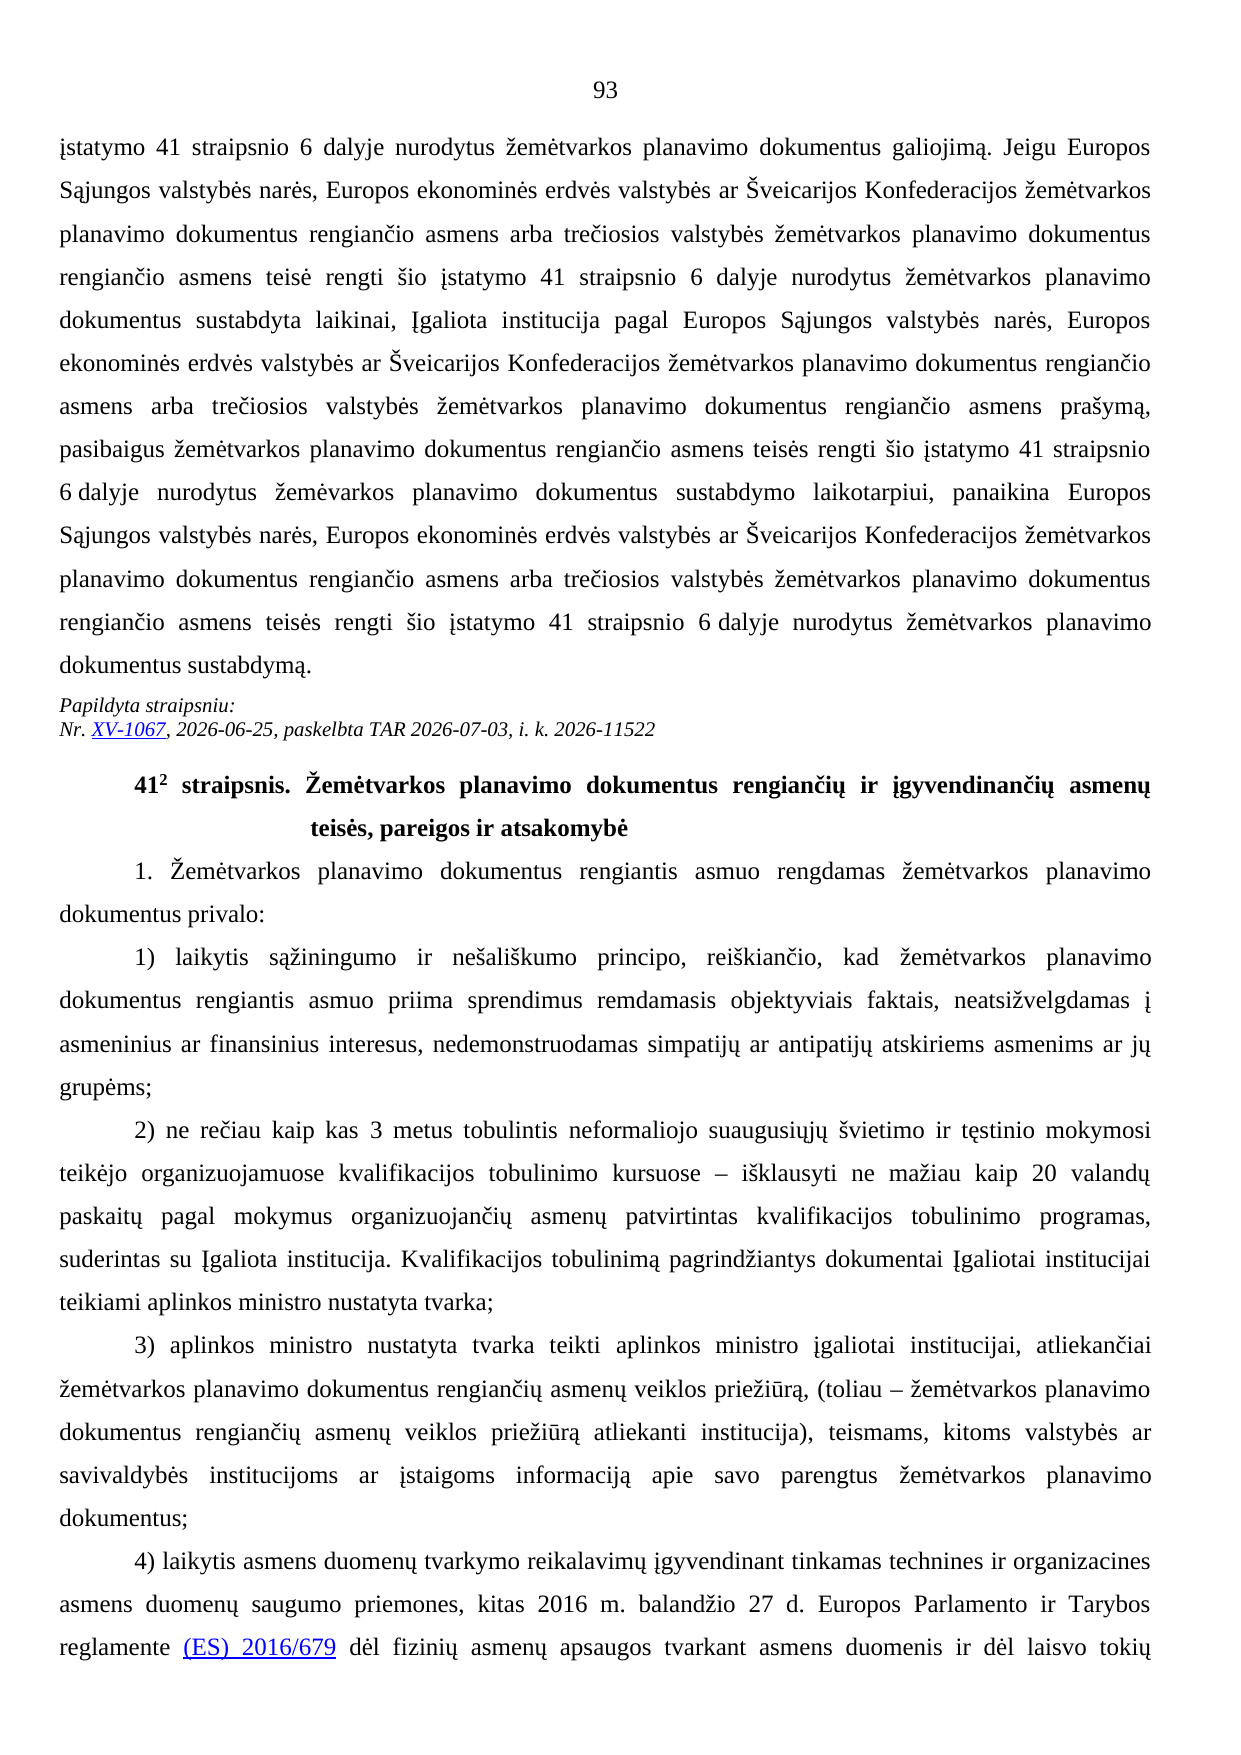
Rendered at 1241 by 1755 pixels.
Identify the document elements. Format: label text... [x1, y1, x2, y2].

text Nr. XV-1067, 2026-06-25, paskelbta TAR 2026-07-03, i. k. 2026-11522 [59, 717, 1152, 741]
text 4) laikytis asmens duomenų tvarkymo reikalavimų įgyvendinant tinkamas technines ir organizacines asmens duomenų saugumo priemones, kitas 2016 m. balandžio 27 d. Europos Parlamento ir Tarybos reglamente (ES) 2016/679 dėl fizinių asmenų apsaugos tvarkant asmens duomenis ir dėl laisvo tokių [59, 1546, 1152, 1661]
text 2) ne rečiau kaip kas 3 metus tobulintis neformaliojo suaugusiųjų švietimo ir tęstinio mokymosi teikėjo organizuojamuose kvalifikacijos tobulinimo kursuose – išklausyti ne mažiau kaip 20 valandų paskaitų pagal mokymus organizuojančių asmenų patvirtintas kvalifikacijos tobulinimo programas, suderintas su Įgaliota institucija. Kvalifikacijos tobulinimą pagrindžiantys dokumentai Įgaliotai institucijai teikiami aplinkos ministro nustatyta tvarka; [59, 1115, 1152, 1316]
text Papildyta straipsniu: [59, 693, 1152, 717]
text 1. Žemėtvarkos planavimo dokumentus rengiantis asmuo rengdamas žemėtvarkos planavimo dokumentus privalo: [59, 856, 1152, 928]
text 1) laikytis sąžiningumo ir nešališkumo principo, reiškiančio, kad žemėtvarkos planavimo dokumentus rengiantis asmuo priima sprendimus remdamasis objektyviais faktais, neatsižvelgdamas į asmeninius ar finansinius interesus, nedemonstruodamas simpatijų ar antipatijų atskiriems asmenims ar jų grupėms; [59, 942, 1152, 1101]
text 412 straipsnis. Žemėtvarkos planavimo dokumentus rengiančių ir įgyvendinančių asmenų teisės, pareigos ir atsakomybė [134, 770, 1152, 842]
text 3) aplinkos ministro nustatyta tvarka teikti aplinkos ministro įgaliotai institucijai, atliekančiai žemėtvarkos planavimo dokumentus rengiančių asmenų veiklos priežiūrą, (toliau – žemėtvarkos planavimo dokumentus rengiančių asmenų veiklos priežiūrą atliekanti institucija), teismams, kitoms valstybės ar savivaldybės institucijoms ar įstaigoms informaciją apie savo parengtus žemėtvarkos planavimo dokumentus; [59, 1331, 1152, 1532]
text įstatymo 41 straipsnio 6 dalyje nurodytus žemėtvarkos planavimo dokumentus galiojimą. Jeigu Europos Sąjungos valstybės narės, Europos ekonominės erdvės valstybės ar Šveicarijos Konfederacijos žemėtvarkos planavimo dokumentus rengiančio asmens arba trečiosios valstybės žemėtvarkos planavimo dokumentus rengiančio asmens teisė rengti šio įstatymo 41 straipsnio 6 dalyje nurodytus žemėtvarkos planavimo dokumentus sustabdyta laikinai, Įgaliota institucija pagal Europos Sąjungos valstybės narės, Europos ekonominės erdvės valstybės ar Šveicarijos Konfederacijos žemėtvarkos planavimo dokumentus rengiančio asmens arba trečiosios valstybės žemėtvarkos planavimo dokumentus rengiančio asmens prašymą, pasibaigus žemėtvarkos planavimo dokumentus rengiančio asmens teisės rengti šio įstatymo 41 straipsnio 6 dalyje nurodytus žemėvarkos planavimo dokumentus sustabdymo laikotarpiui, panaikina Europos Sąjungos valstybės narės, Europos ekonominės erdvės valstybės ar Šveicarijos Konfederacijos žemėtvarkos planavimo dokumentus rengiančio asmens arba trečiosios valstybės žemėtvarkos planavimo dokumentus rengiančio asmens teisės rengti šio įstatymo 41 straipsnio 6 dalyje nurodytus žemėtvarkos planavimo dokumentus sustabdymą. [59, 132, 1152, 679]
